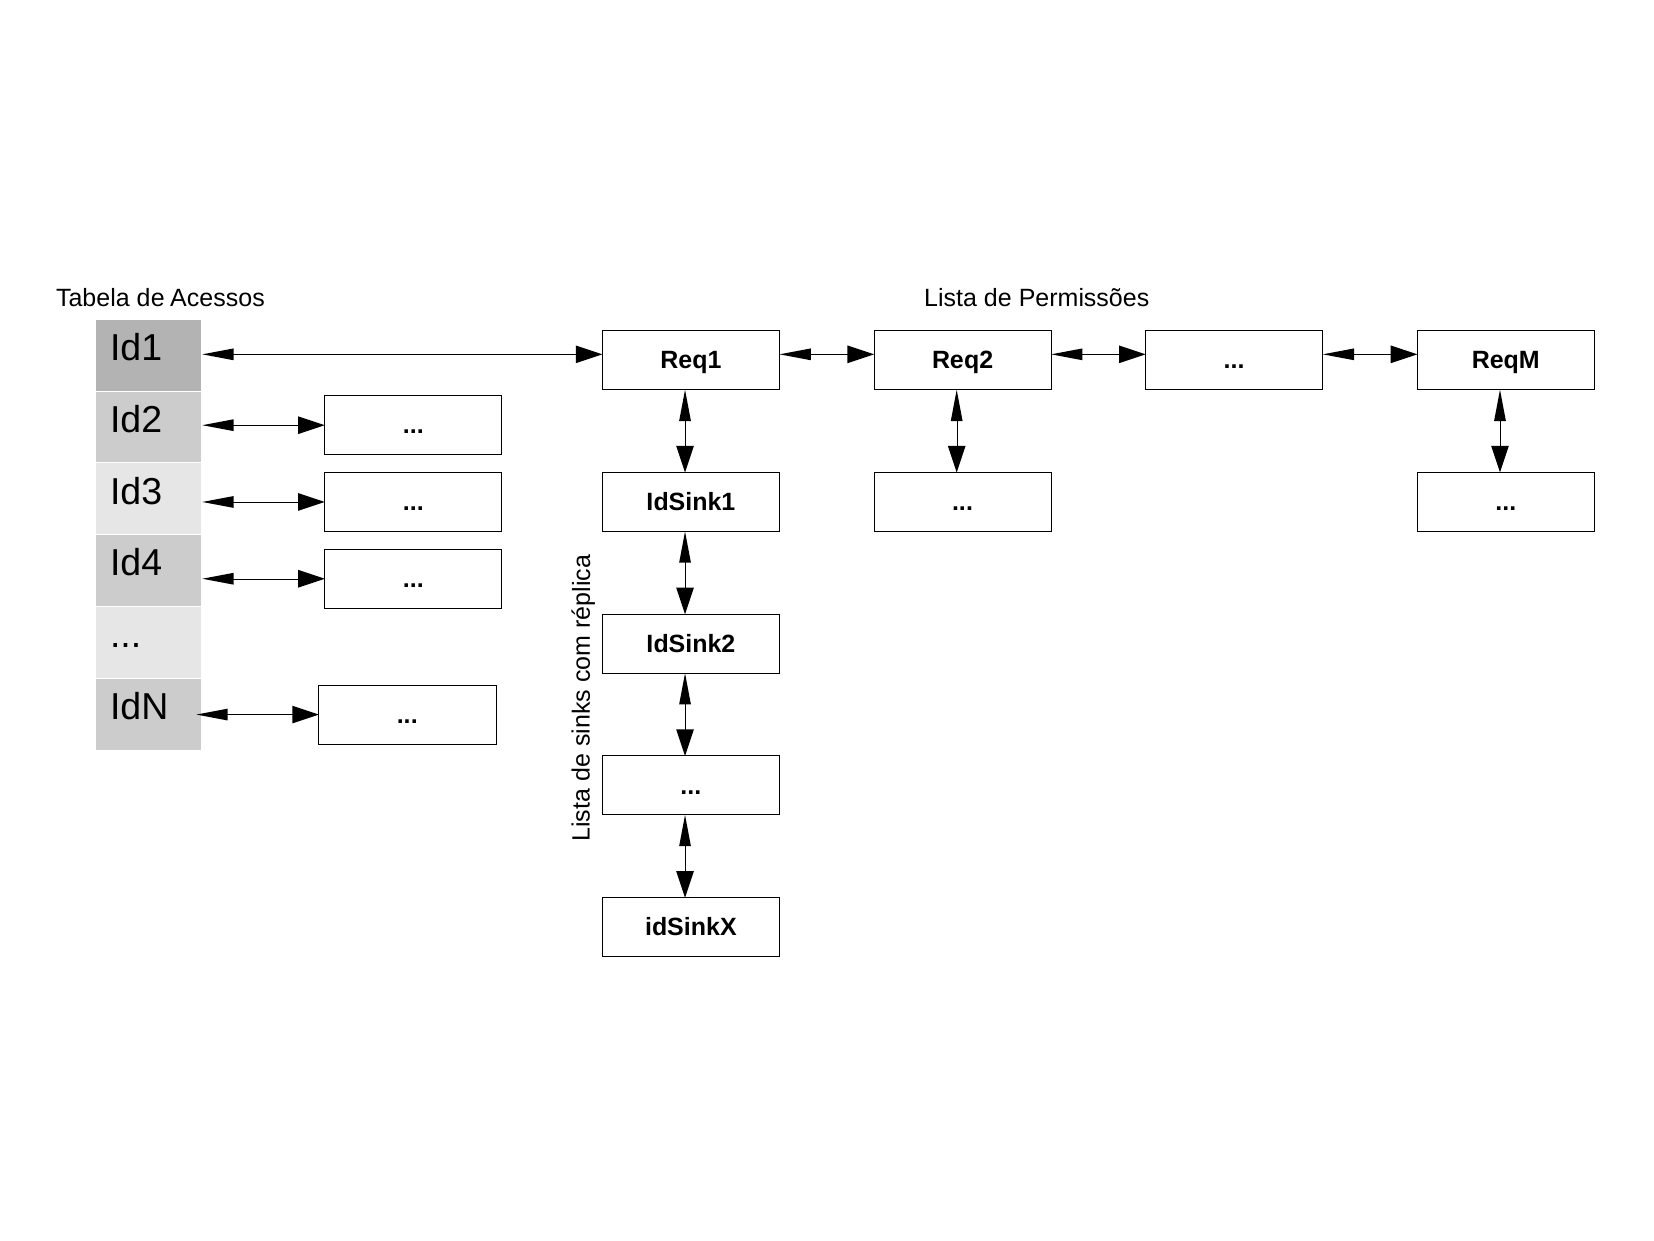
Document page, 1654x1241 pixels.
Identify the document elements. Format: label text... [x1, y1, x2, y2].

text_box IdSink2 [603, 614, 780, 674]
text_box Tabela de Acessos [41, 276, 280, 319]
text_box ... [874, 472, 1052, 532]
table_cell IdN [96, 679, 201, 750]
text_box Req1 [602, 330, 780, 390]
table_header Id1 [96, 320, 201, 391]
table_cell Id4 [96, 535, 201, 606]
table_cell ... [96, 607, 201, 678]
table_cell Id2 [96, 392, 201, 462]
text_box ... [324, 395, 502, 455]
text_box ... [324, 549, 502, 609]
text_box ... [1145, 330, 1323, 390]
text_box ... [603, 755, 780, 815]
text_box ... [324, 472, 502, 532]
table_cell Id3 [96, 463, 201, 534]
text_box Req2 [874, 330, 1052, 390]
text_box Lista de Permissões [909, 276, 1165, 319]
text_box ... [318, 685, 497, 745]
text_box Lista de sinks com réplica [559, 497, 603, 857]
text_box IdSink1 [602, 472, 780, 532]
text_box ... [1417, 472, 1595, 532]
text_box idSinkX [602, 897, 780, 957]
text_box ReqM [1417, 330, 1595, 390]
